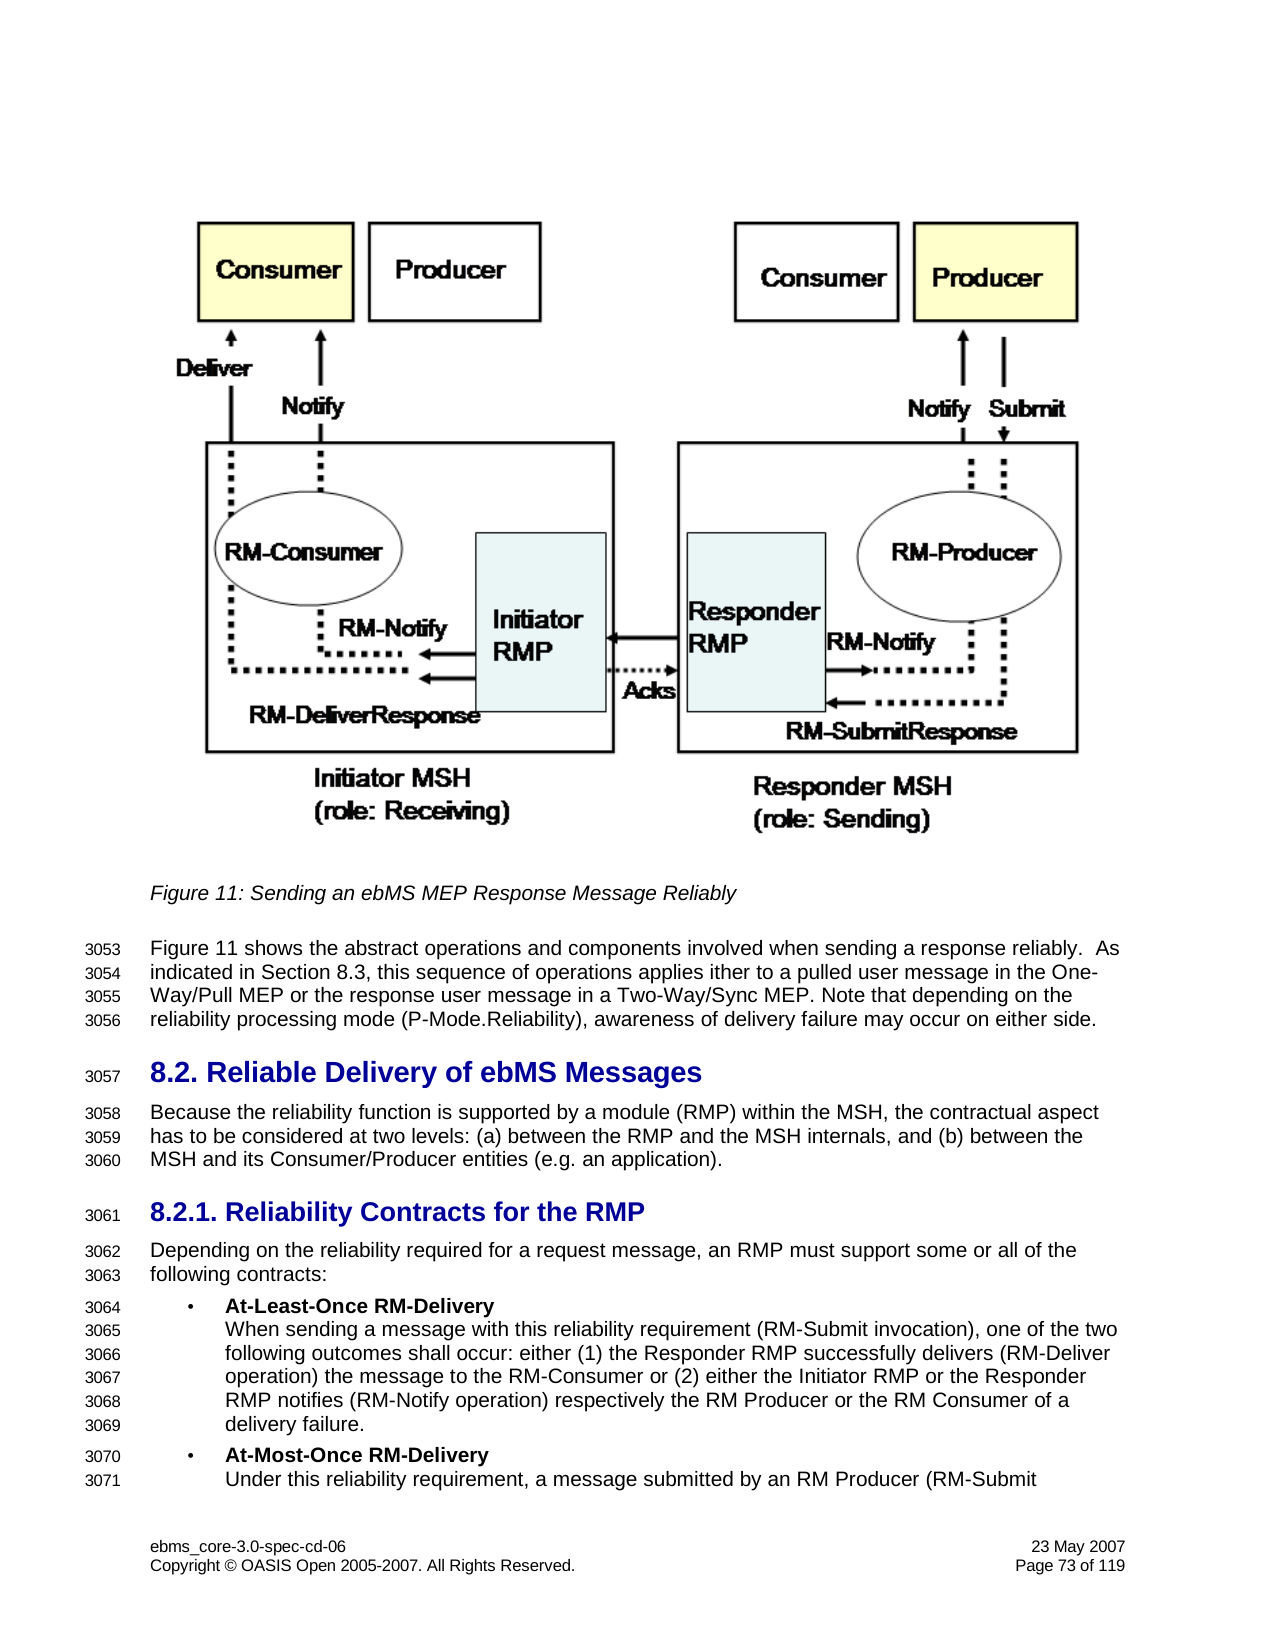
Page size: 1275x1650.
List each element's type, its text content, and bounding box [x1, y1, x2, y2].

subtitle Reliability Contracts for the RMP [150, 1196, 1125, 1226]
subtitle Reliable Delivery of ebMS Messages [150, 1056, 1125, 1088]
text Depending on the reliability required for a request message, an RMP must support some or all of the following contracts: [150, 1239, 1125, 1286]
picture [150, 150, 1125, 882]
text Because the reliability function is supported by a module (RMP) within the MSH, the contractual aspect has to be considered at two levels: (a) between the RMP and the MSH internals, and (b) between the MSH and its Consumer/Producer entities (e.g. an application). [150, 1101, 1125, 1171]
text Figure 11 shows the abstract operations and components involved when sending a response reliably. As indicated in Section 8.3, this sequence of operations applies ither to a pulled user message in the One-Way/Pull MEP or the response user message in a Two-Way/Sync MEP. Note that depending on the reliability processing mode (P-Mode.Reliability), awareness of delivery failure may occur on either side. [150, 937, 1125, 1031]
subtitle Figure 11: Sending an ebMS MEP Response Message Reliably [150, 882, 1125, 905]
list At-Least-Once RM-Delivery When sending a message with this reliability requirement (RM-Submit invocation), one of the two following outcomes shall occur: either (1) the Responder RMP successfully delivers (RM-Deliver operation) the message to the RM-Consumer or (2) either the Initiator RMP or the Responder RMP notifies (RM-Notify operation) respectively the RM Producer or the RM Consumer of a delivery failure. [187, 1294, 1125, 1436]
list At-Most-Once RM-Delivery Under this reliability requirement, a message submitted by an RM Producer (RM-Submit [187, 1444, 1125, 1491]
